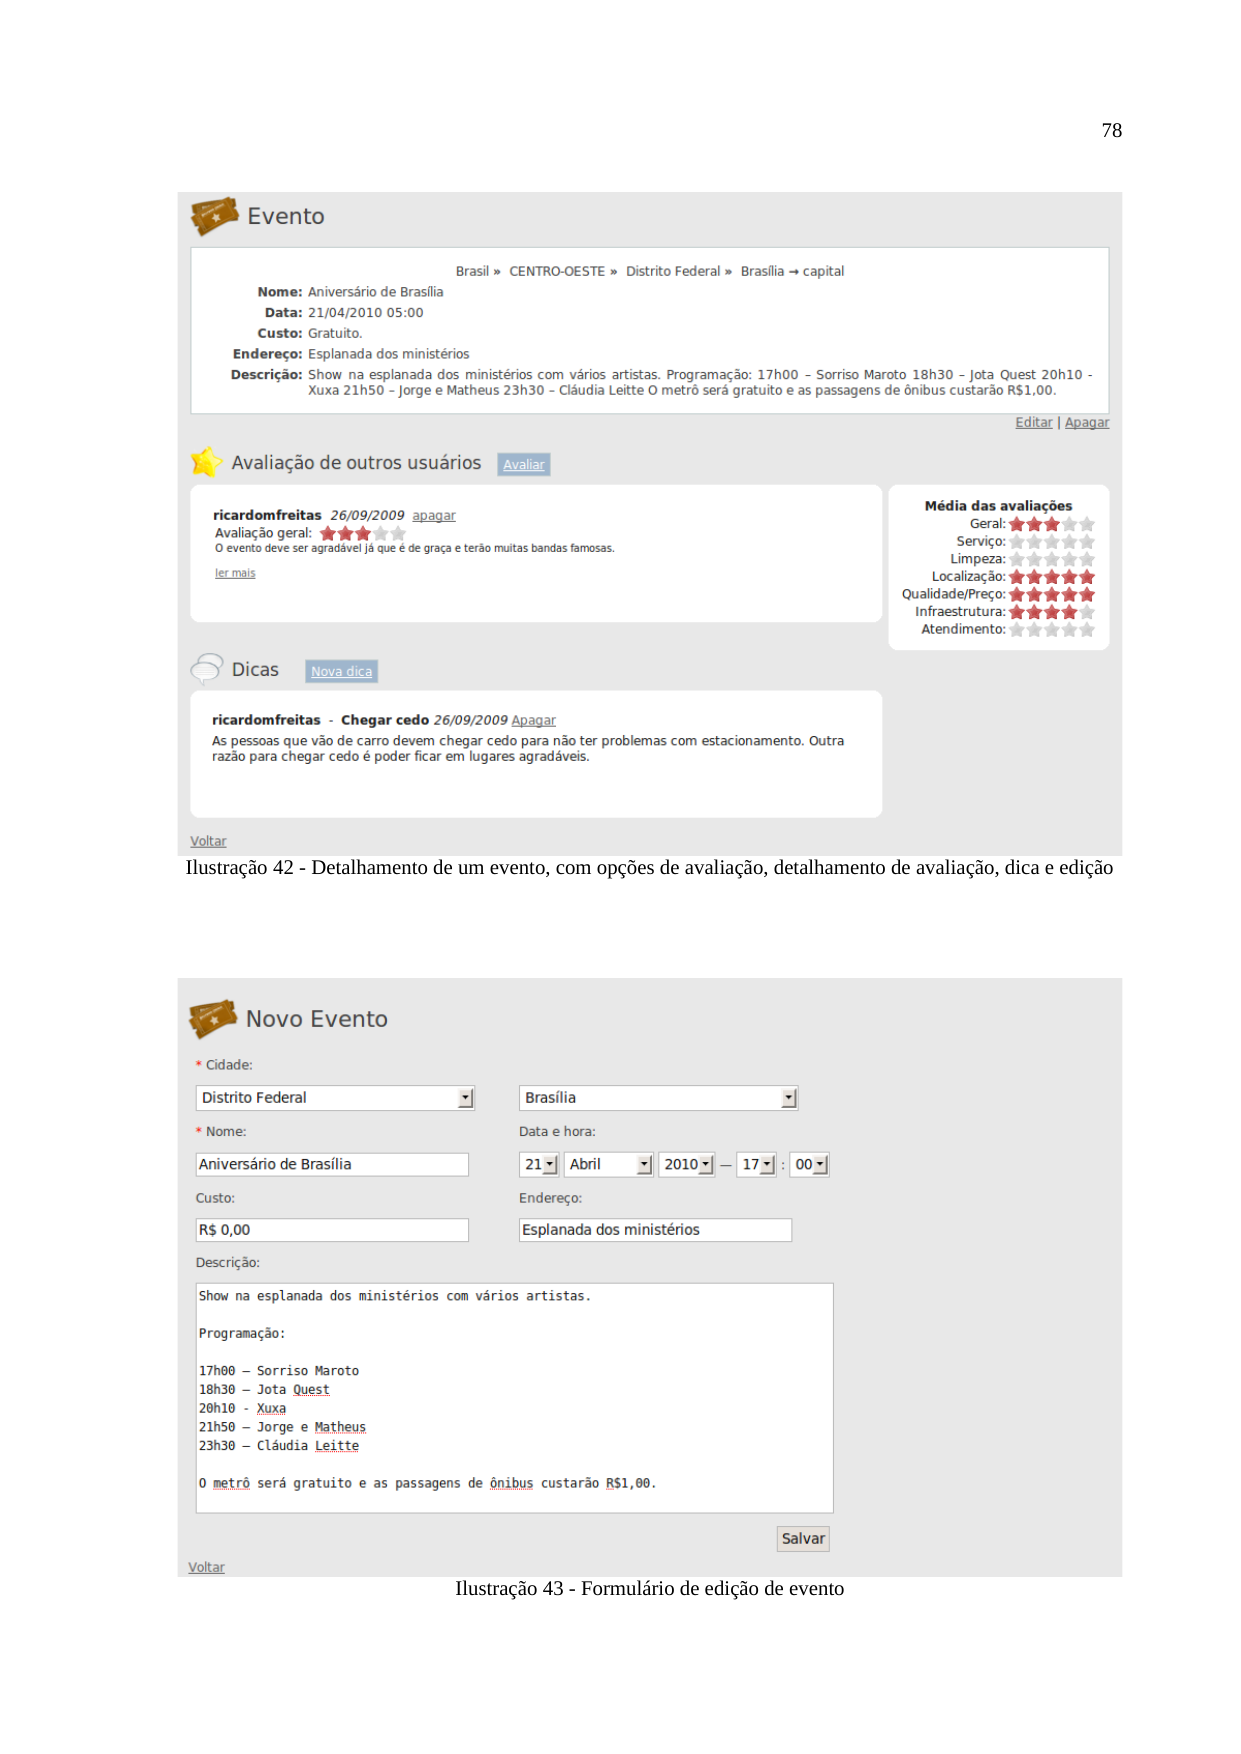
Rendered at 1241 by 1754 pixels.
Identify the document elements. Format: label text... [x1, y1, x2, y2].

text Ilustração 42 - Detalhamento de um evento, com opções de avaliação, detalhamento de avaliação, dica e edição [177, 856, 1122, 879]
picture [177, 192, 1123, 856]
picture [177, 978, 1123, 1577]
text Ilustração 43 - Formulário de edição de evento [177, 1577, 1122, 1600]
